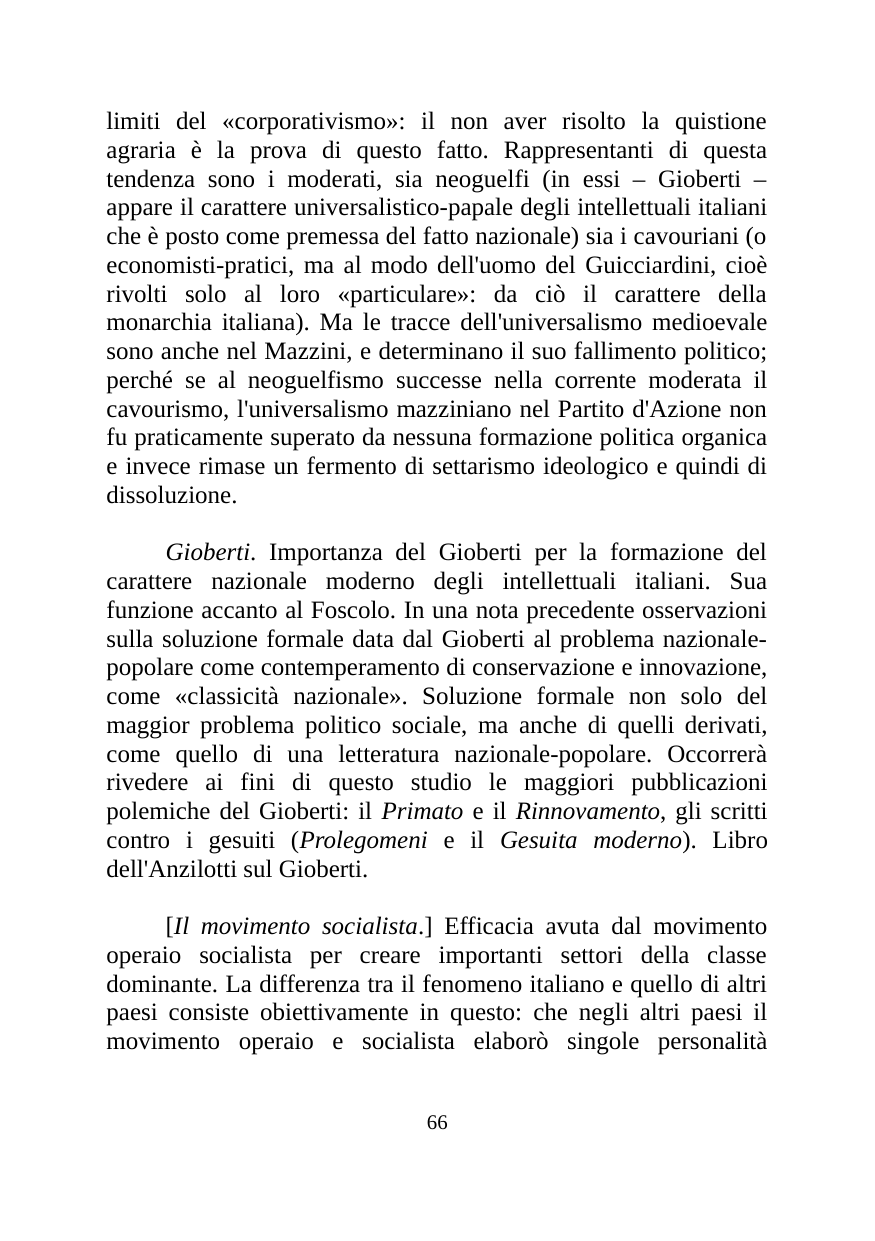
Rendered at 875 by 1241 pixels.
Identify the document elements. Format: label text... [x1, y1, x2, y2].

text Gioberti. Importanza del Gioberti per la formazione del carattere nazionale moderno degli intellettuali italiani. Sua funzione accanto al Foscolo. In una nota precedente osservazioni sulla soluzione formale data dal Gioberti al problema nazionale-popolare come contemperamento di conservazione e innovazione, come «classicità nazionale». Soluzione formale non solo del maggior problema politico sociale, ma anche di quelli derivati, come quello di una letteratura nazionale-popolare. Occorrerà rivedere ai fini di questo studio le maggiori pubblicazioni polemiche del Gioberti: il Primato e il Rinnovamento, gli scritti contro i gesuiti (Prolegomeni e il Gesuita moderno). Libro dell'Anzilotti sul Gioberti. [106, 537, 768, 882]
text limiti del «corporativismo»: il non aver risolto la quistione agraria è la prova di questo fatto. Rappresentanti di questa tendenza sono i moderati, sia neoguelfi (in essi – Gioberti – appare il carattere universalistico-papale degli intellettuali italiani che è posto come premessa del fatto nazionale) sia i cavouriani (o economisti-pratici, ma al modo dell'uomo del Guicciardini, cioè rivolti solo al loro «particulare»: da ciò il carattere della monarchia italiana). Ma le tracce dell'universalismo medioevale sono anche nel Mazzini, e determinano il suo fallimento politico; perché se al neoguelfismo successe nella corrente moderata il cavourismo, l'universalismo mazziniano nel Partito d'Azione non fu praticamente superato da nessuna formazione politica organica e invece rimase un fermento di settarismo ideologico e quindi di dissoluzione. [106, 106, 768, 509]
text [Il movimento socialista.] Efficacia avuta dal movimento operaio socialista per creare importanti settori della classe dominante. La differenza tra il fenomeno italiano e quello di altri paesi consiste obiettivamente in questo: che negli altri paesi il movimento operaio e socialista elaborò singole personalità [106, 911, 768, 1055]
